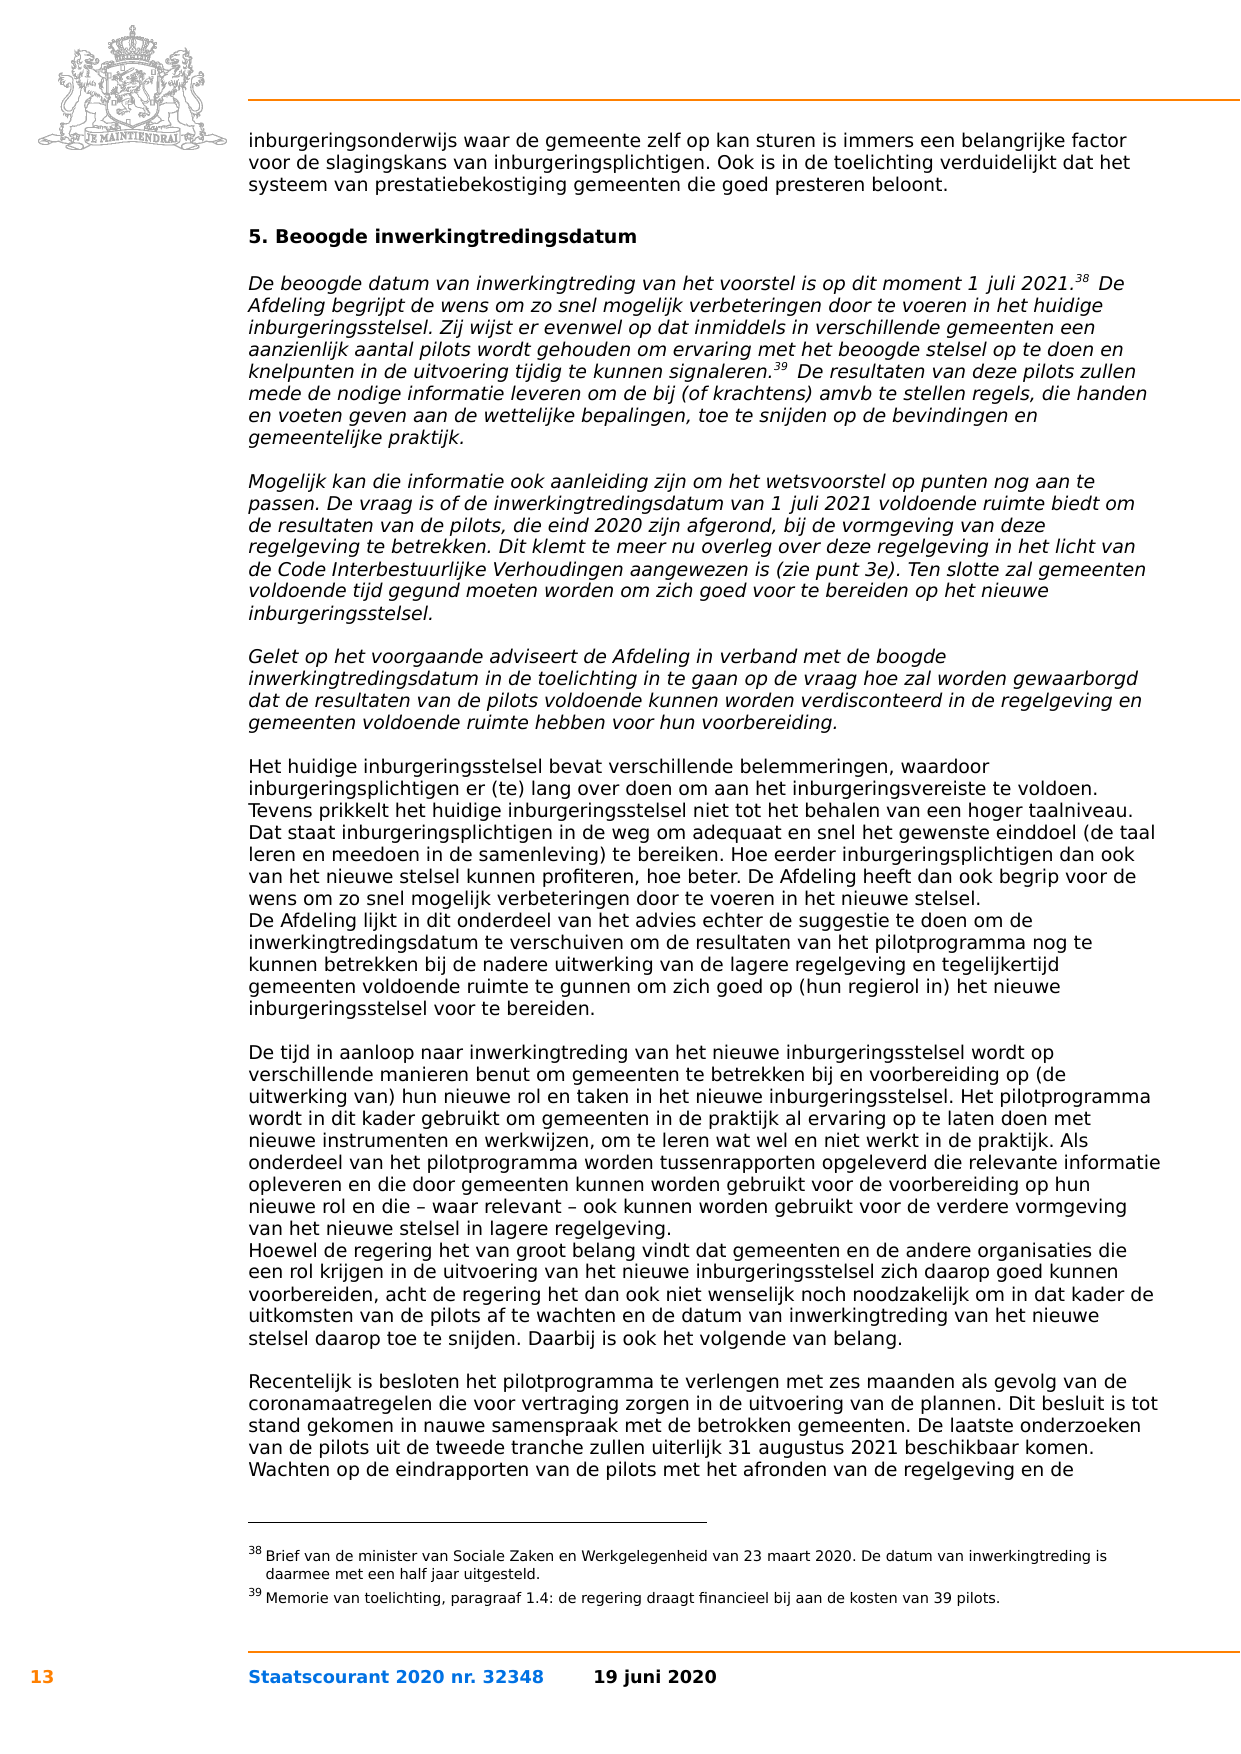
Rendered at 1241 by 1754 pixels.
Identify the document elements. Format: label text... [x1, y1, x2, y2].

text Memorie van toelichting, paragraaf 1.4: de regering draagt financieel bij aan de kosten van 39 pilots. [248, 1586, 1163, 1608]
text Mogelijk kan die informatie ook aanleiding zijn om het wetsvoorstel op punten nog aan te passen. De vraag is of de inwerkingtredingsdatum van 1 juli 2021 voldoende ruimte biedt om de resultaten van de pilots, die eind 2020 zijn afgerond, bij de vormgeving van deze regelgeving te betrekken. Dit klemt te meer nu overleg over deze regelgeving in het licht van de Code Interbestuurlijke Verhoudingen aangewezen is (zie punt 3e). Ten slotte zal gemeenten voldoende tijd gegund moeten worden om zich goed voor te bereiden op het nieuwe inburgeringsstelsel. [248, 471, 1163, 624]
text Recentelijk is besloten het pilotprogramma te verlengen met zes maanden als gevolg van de coronamaatregelen die voor vertraging zorgen in de uitvoering van de plannen. Dit besluit is tot stand gekomen in nauwe samenspraak met de betrokken gemeenten. De laatste onderzoeken van de pilots uit de tweede tranche zullen uiterlijk 31 augustus 2021 beschikbaar komen. Wachten op de eindrapporten van de pilots met het afronden van de regelgeving en de [248, 1371, 1163, 1481]
text De tijd in aanloop naar inwerkingtreding van het nieuwe inburgeringsstelsel wordt op verschillende manieren benut om gemeenten te betrekken bij en voorbereiding op (de uitwerking van) hun nieuwe rol en taken in het nieuwe inburgeringsstelsel. Het pilotprogramma wordt in dit kader gebruikt om gemeenten in de praktijk al ervaring op te laten doen met nieuwe instrumenten en werkwijzen, om te leren wat wel en niet werkt in de praktijk. Als onderdeel van het pilotprogramma worden tussenrapporten opgeleverd die relevante informatie opleveren en die door gemeenten kunnen worden gebruikt voor de voorbereiding op hun nieuwe rol en die – waar relevant – ook kunnen worden gebruikt voor de verdere vormgeving van het nieuwe stelsel in lagere regelgeving. [248, 1042, 1163, 1239]
text Het huidige inburgeringsstelsel bevat verschillende belemmeringen, waardoor inburgeringsplichtigen er (te) lang over doen om aan het inburgeringsvereiste te voldoen. Tevens prikkelt het huidige inburgeringsstelsel niet tot het behalen van een hoger taalniveau. Dat staat inburgeringsplichtigen in de weg om adequaat en snel het gewenste einddoel (de taal leren en meedoen in de samenleving) te bereiken. Hoe eerder inburgeringsplichtigen dan ook van het nieuwe stelsel kunnen profiteren, hoe beter. De Afdeling heeft dan ook begrip voor de wens om zo snel mogelijk verbeteringen door te voeren in het nieuwe stelsel. [248, 756, 1163, 910]
text De beoogde datum van inwerkingtreding van het voorstel is op dit moment 1 juli 2021. De Afdeling begrijpt de wens om zo snel mogelijk verbeteringen door te voeren in het huidige inburgeringsstelsel. Zij wijst er evenwel op dat inmiddels in verschillende gemeenten een aanzienlijk aantal pilots wordt gehouden om ervaring met het beoogde stelsel op te doen en knelpunten in de uitvoering tijdig te kunnen signaleren. De resultaten van deze pilots zullen mede de nodige informatie leveren om de bij (of krachtens) amvb te stellen regels, die handen en voeten geven aan de wettelijke bepalingen, toe te snijden op de bevindingen en gemeentelijke praktijk. [248, 273, 1163, 449]
picture [38, 25, 227, 150]
subtitle 5. Beoogde inwerkingtredingsdatum [248, 226, 1163, 248]
text inburgeringsonderwijs waar de gemeente zelf op kan sturen is immers een belangrijke factor voor de slagingskans van inburgeringsplichtigen. Ook is in de toelichting verduidelijkt dat het systeem van prestatiebekostiging gemeenten die goed presteren beloont. [248, 130, 1163, 196]
text Brief van de minister van Sociale Zaken en Werkgelegenheid van 23 maart 2020. De datum van inwerkingtreding is daarmee met een half jaar uitgesteld. [248, 1544, 1163, 1583]
text Hoewel de regering het van groot belang vindt dat gemeenten en de andere organisaties die een rol krijgen in de uitvoering van het nieuwe inburgeringsstelsel zich daarop goed kunnen voorbereiden, acht de regering het dan ook niet wenselijk noch noodzakelijk om in dat kader de uitkomsten van de pilots af te wachten en de datum van inwerkingtreding van het nieuwe stelsel daarop toe te snijden. Daarbij is ook het volgende van belang. [248, 1239, 1163, 1349]
text De Afdeling lijkt in dit onderdeel van het advies echter de suggestie te doen om de inwerkingtredingsdatum te verschuiven om de resultaten van het pilotprogramma nog te kunnen betrekken bij de nadere uitwerking van de lagere regelgeving en tegelijkertijd gemeenten voldoende ruimte te gunnen om zich goed op (hun regierol in) het nieuwe inburgeringsstelsel voor te bereiden. [248, 910, 1163, 1020]
text Gelet op het voorgaande adviseert de Afdeling in verband met de boogde inwerkingtredingsdatum in de toelichting in te gaan op de vraag hoe zal worden gewaarborgd dat de resultaten van de pilots voldoende kunnen worden verdisconteerd in de regelgeving en gemeenten voldoende ruimte hebben voor hun voorbereiding. [248, 646, 1163, 734]
